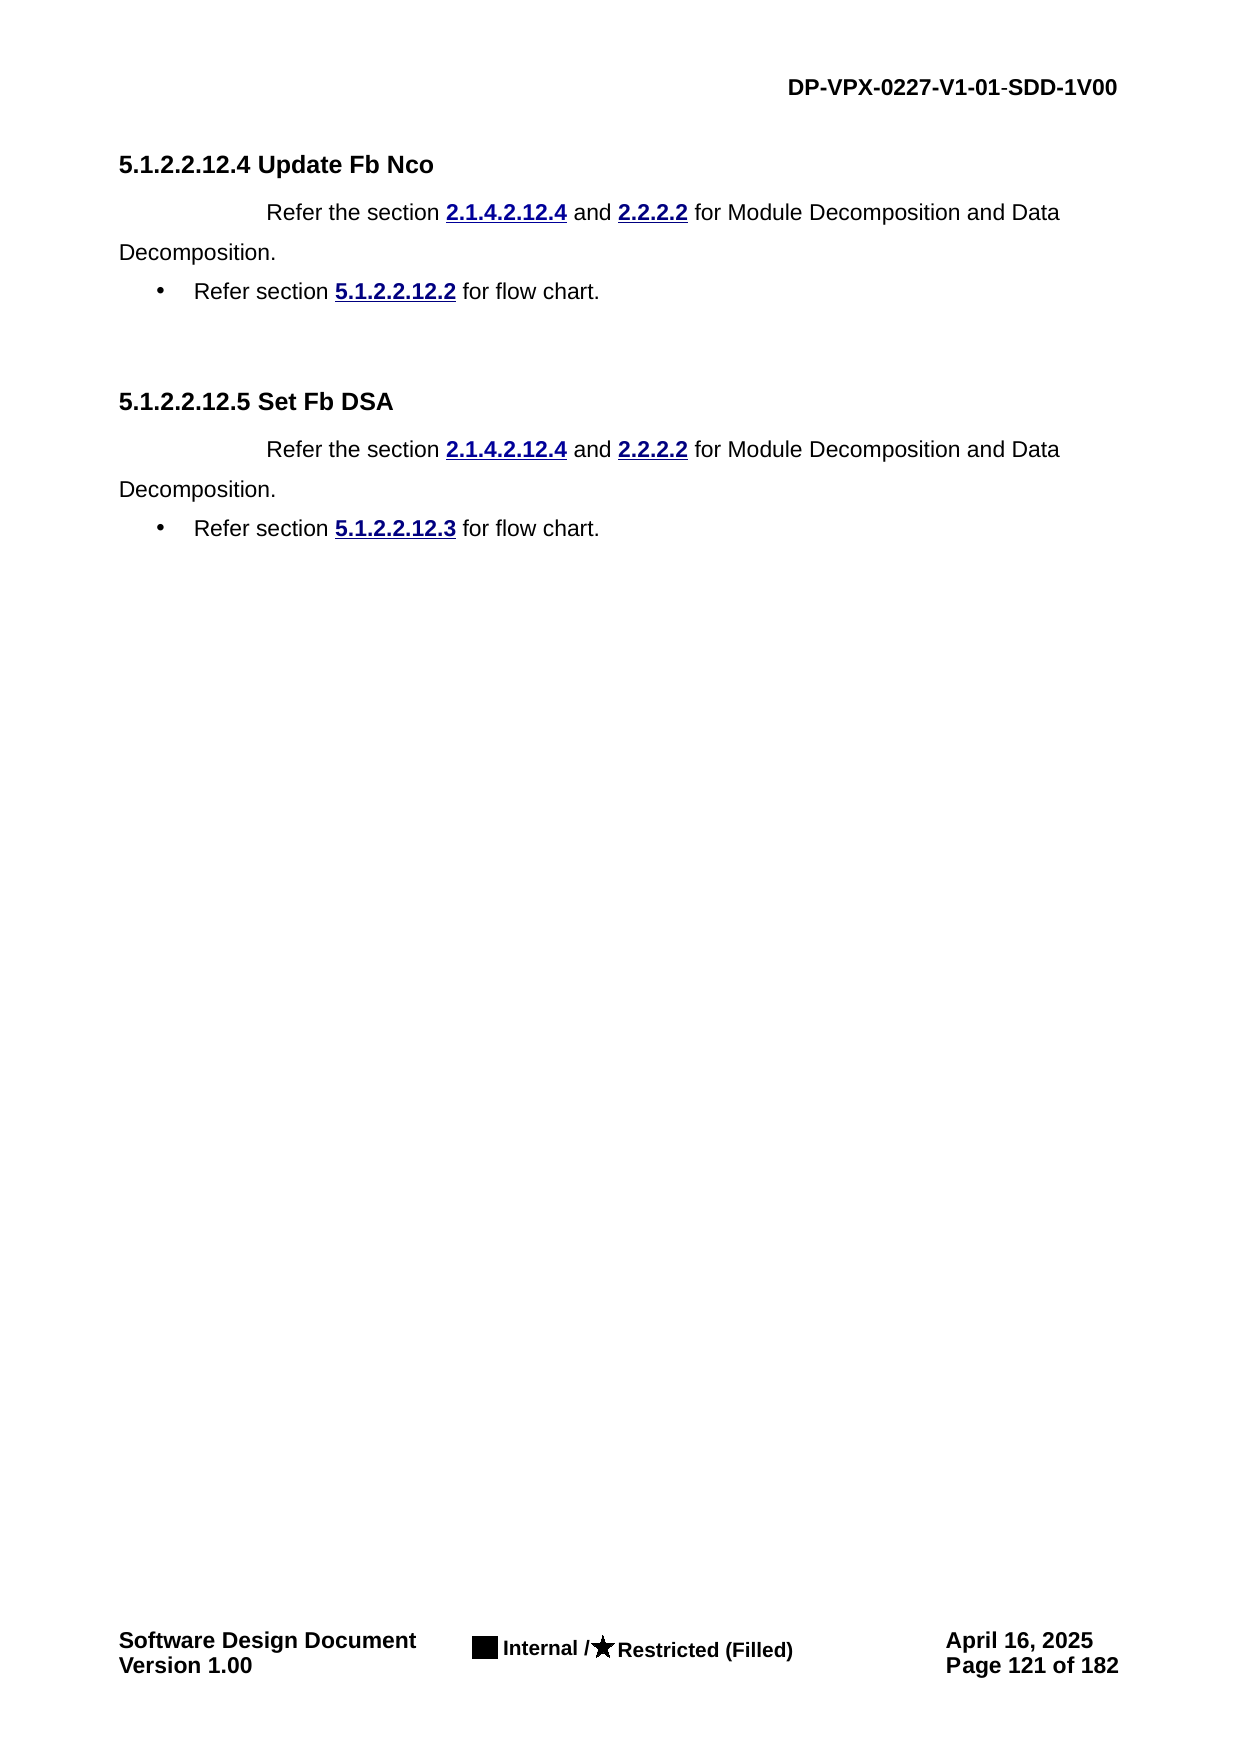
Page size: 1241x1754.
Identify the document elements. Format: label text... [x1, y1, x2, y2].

subtitle Set Fb DSA [118, 387, 1122, 416]
list Refer section 5.1.2.2.12.2 for flow chart. [156, 278, 1122, 305]
list Refer section 5.1.2.2.12.3 for flow chart. [156, 515, 1122, 542]
subtitle Update Fb Nco [118, 150, 1122, 179]
text Refer the section 2.1.4.2.12.4 and 2.2.2.2 for Module Decomposition and Data Decomposition. [118, 199, 1122, 265]
text Refer the section 2.1.4.2.12.4 and 2.2.2.2 for Module Decomposition and Data Decomposition. [118, 436, 1122, 502]
